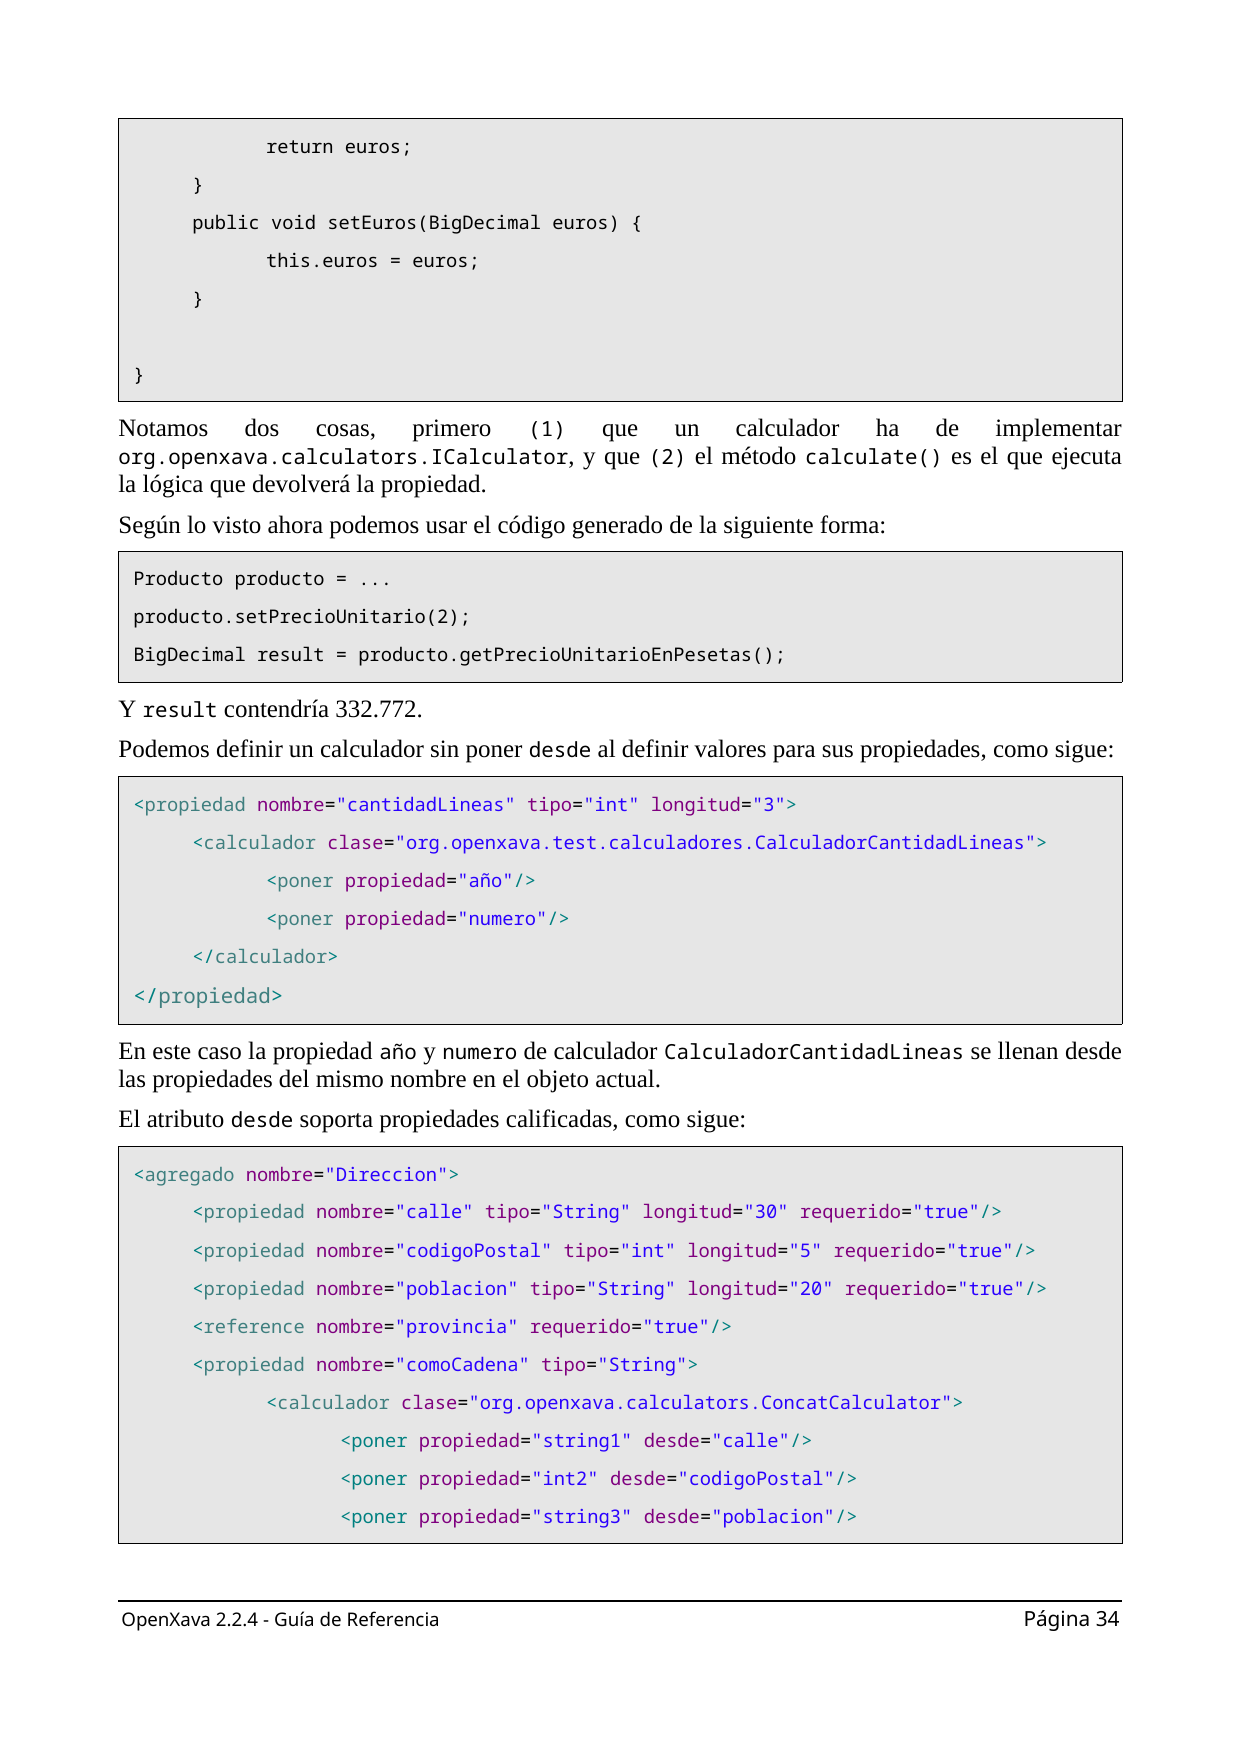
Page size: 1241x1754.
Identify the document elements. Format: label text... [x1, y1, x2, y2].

text En este caso la propiedad año y numero de calculador CalculadorCantidadLineas se llenan desde las propiedades del mismo nombre en el objeto actual. [118, 1037, 1122, 1093]
text } [119, 270, 1122, 308]
text </calculador> [119, 928, 1122, 966]
text Y result contendría 332.772. [118, 695, 1122, 723]
text BigDecimal result = producto.getPrecioUnitarioEnPesetas(); [119, 627, 1122, 682]
text <propiedad nombre="comoCadena" tipo="String"> [119, 1336, 1122, 1374]
text <agregado nombre="Direccion"> [119, 1147, 1122, 1184]
text <reference nombre="provincia" requerido="true"/> [119, 1298, 1122, 1336]
text this.euros = euros; [119, 232, 1122, 270]
text <propiedad nombre="calle" tipo="String" longitud="30" requerido="true"/> [119, 1184, 1122, 1222]
text Producto producto = ... [119, 552, 1122, 589]
text <poner propiedad="string1" desde="calle"/> [119, 1412, 1122, 1450]
text Notamos dos cosas, primero (1) que un calculador ha de implementar org.openxava.calculators.ICalculator, y que (2) el método calculate() es el que ejecuta la lógica que devolverá la propiedad. [118, 414, 1122, 498]
text </propiedad> [119, 966, 1122, 1024]
text } [119, 346, 1122, 401]
text <propiedad nombre="poblacion" tipo="String" longitud="20" requerido="true"/> [119, 1260, 1122, 1298]
text <calculador clase="org.openxava.calculators.ConcatCalculator"> [119, 1374, 1122, 1412]
text <propiedad nombre="cantidadLineas" tipo="int" longitud="3"> [119, 777, 1122, 814]
text <poner propiedad="int2" desde="codigoPostal"/> [119, 1450, 1122, 1488]
text return euros; [119, 119, 1122, 156]
text <calculador clase="org.openxava.test.calculadores.CalculadorCantidadLineas"> [119, 814, 1122, 852]
text } [119, 156, 1122, 194]
text El atributo desde soporta propiedades calificadas, como sigue: [118, 1105, 1122, 1133]
text <poner propiedad="numero"/> [119, 890, 1122, 928]
text <poner propiedad="string3" desde="poblacion"/> [119, 1488, 1122, 1543]
text Según lo visto ahora podemos usar el código generado de la siguiente forma: [118, 511, 1122, 538]
text Podemos definir un calculador sin poner desde al definir valores para sus propiedades, como sigue: [118, 736, 1122, 764]
text <propiedad nombre="codigoPostal" tipo="int" longitud="5" requerido="true"/> [119, 1222, 1122, 1260]
text producto.setPrecioUnitario(2); [119, 589, 1122, 627]
text <poner propiedad="año"/> [119, 852, 1122, 890]
text public void setEuros(BigDecimal euros) { [119, 194, 1122, 232]
